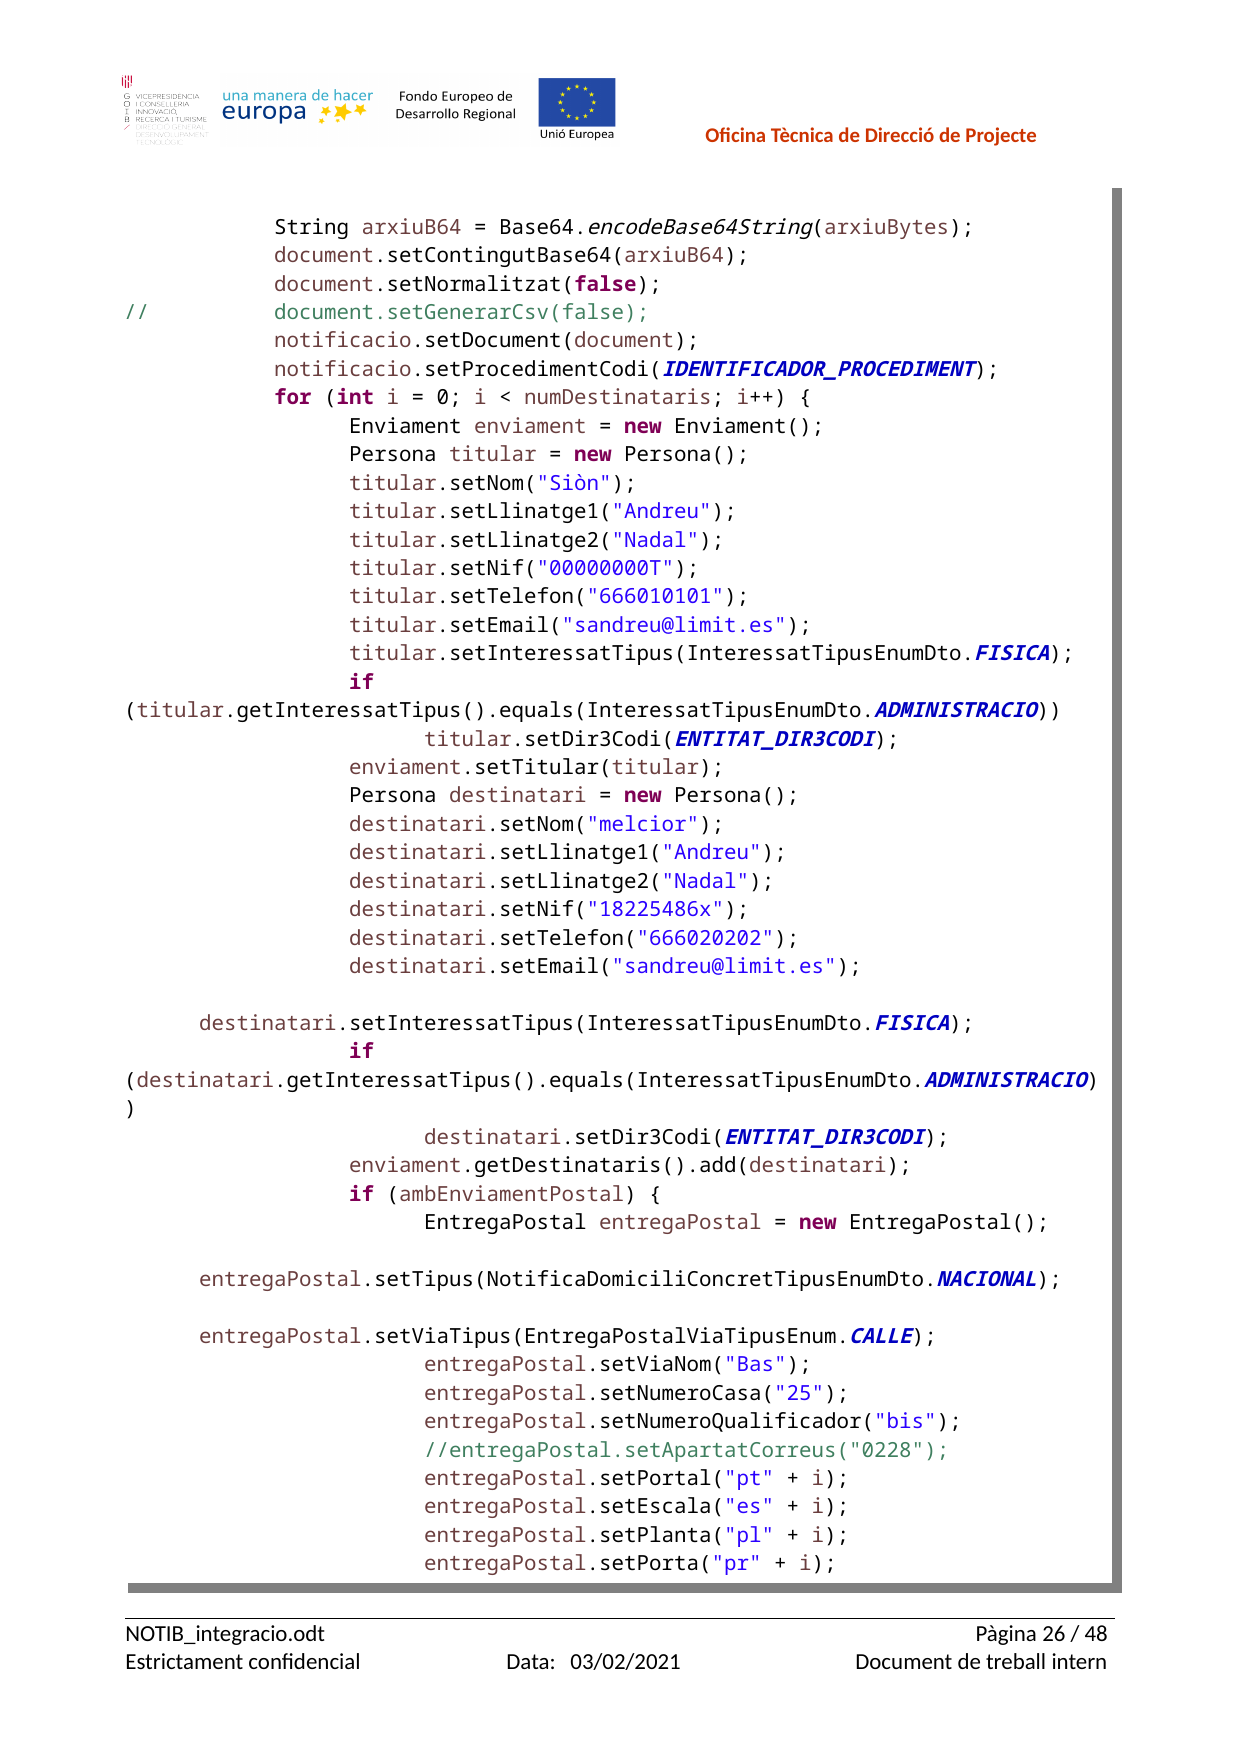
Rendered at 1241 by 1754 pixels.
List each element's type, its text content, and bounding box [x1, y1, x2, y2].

picture [118, 73, 213, 147]
table_header String arxiuB64 = Base64.encodeBase64String(arxiuBytes); document.setContingutBase64(arxiuB64); document.setNormalitzat(false); // document.setGenerarCsv(false); notificacio.setDocument(document); notificacio.setProcedimentCodi(IDENTIFICADOR_PROCEDIMENT); for (int i = 0; i < numDestinataris; i++) { Enviament enviament = new Enviament(); Persona titular = new Persona(); titular.setNom("Siòn"); titular.setLlinatge1("Andreu"); titular.setLlinatge2("Nadal"); titular.setNif("00000000T"); titular.setTelefon("666010101"); titular.setEmail("sandreu@limit.es"); titular.setInteressatTipus(InteressatTipusEnumDto.FISICA); if (titular.getInteressatTipus().equals(InteressatTipusEnumDto.ADMINISTRACIO)) titular.setDir3Codi(ENTITAT_DIR3CODI); enviament.setTitular(titular); Persona destinatari = new Persona(); destinatari.setNom("melcior"); destinatari.setLlinatge1("Andreu"); destinatari.setLlinatge2("Nadal"); destinatari.setNif("18225486x"); destinatari.setTelefon("666020202"); destinatari.setEmail("sandreu@limit.es"); destinatari.setInteressatTipus(InteressatTipusEnumDto.FISICA); if (destinatari.getInteressatTipus().equals(InteressatTipusEnumDto.ADMINISTRACIO)) destinatari.setDir3Codi(ENTITAT_DIR3CODI); enviament.getDestinataris().add(destinatari); if (ambEnviamentPostal) { EntregaPostal entregaPostal = new EntregaPostal(); entregaPostal.setTipus(NotificaDomiciliConcretTipusEnumDto.NACIONAL); entregaPostal.setViaTipus(EntregaPostalViaTipusEnum.CALLE); entregaPostal.setViaNom("Bas"); entregaPostal.setNumeroCasa("25"); entregaPostal.setNumeroQualificador("bis"); //entregaPostal.setApartatCorreus("0228"); entregaPostal.setPortal("pt" + i); entregaPostal.setEscala("es" + i); entregaPostal.setPlanta("pl" + i); entregaPostal.setPorta("pr" + i); [118, 178, 1112, 1583]
picture [219, 73, 621, 147]
